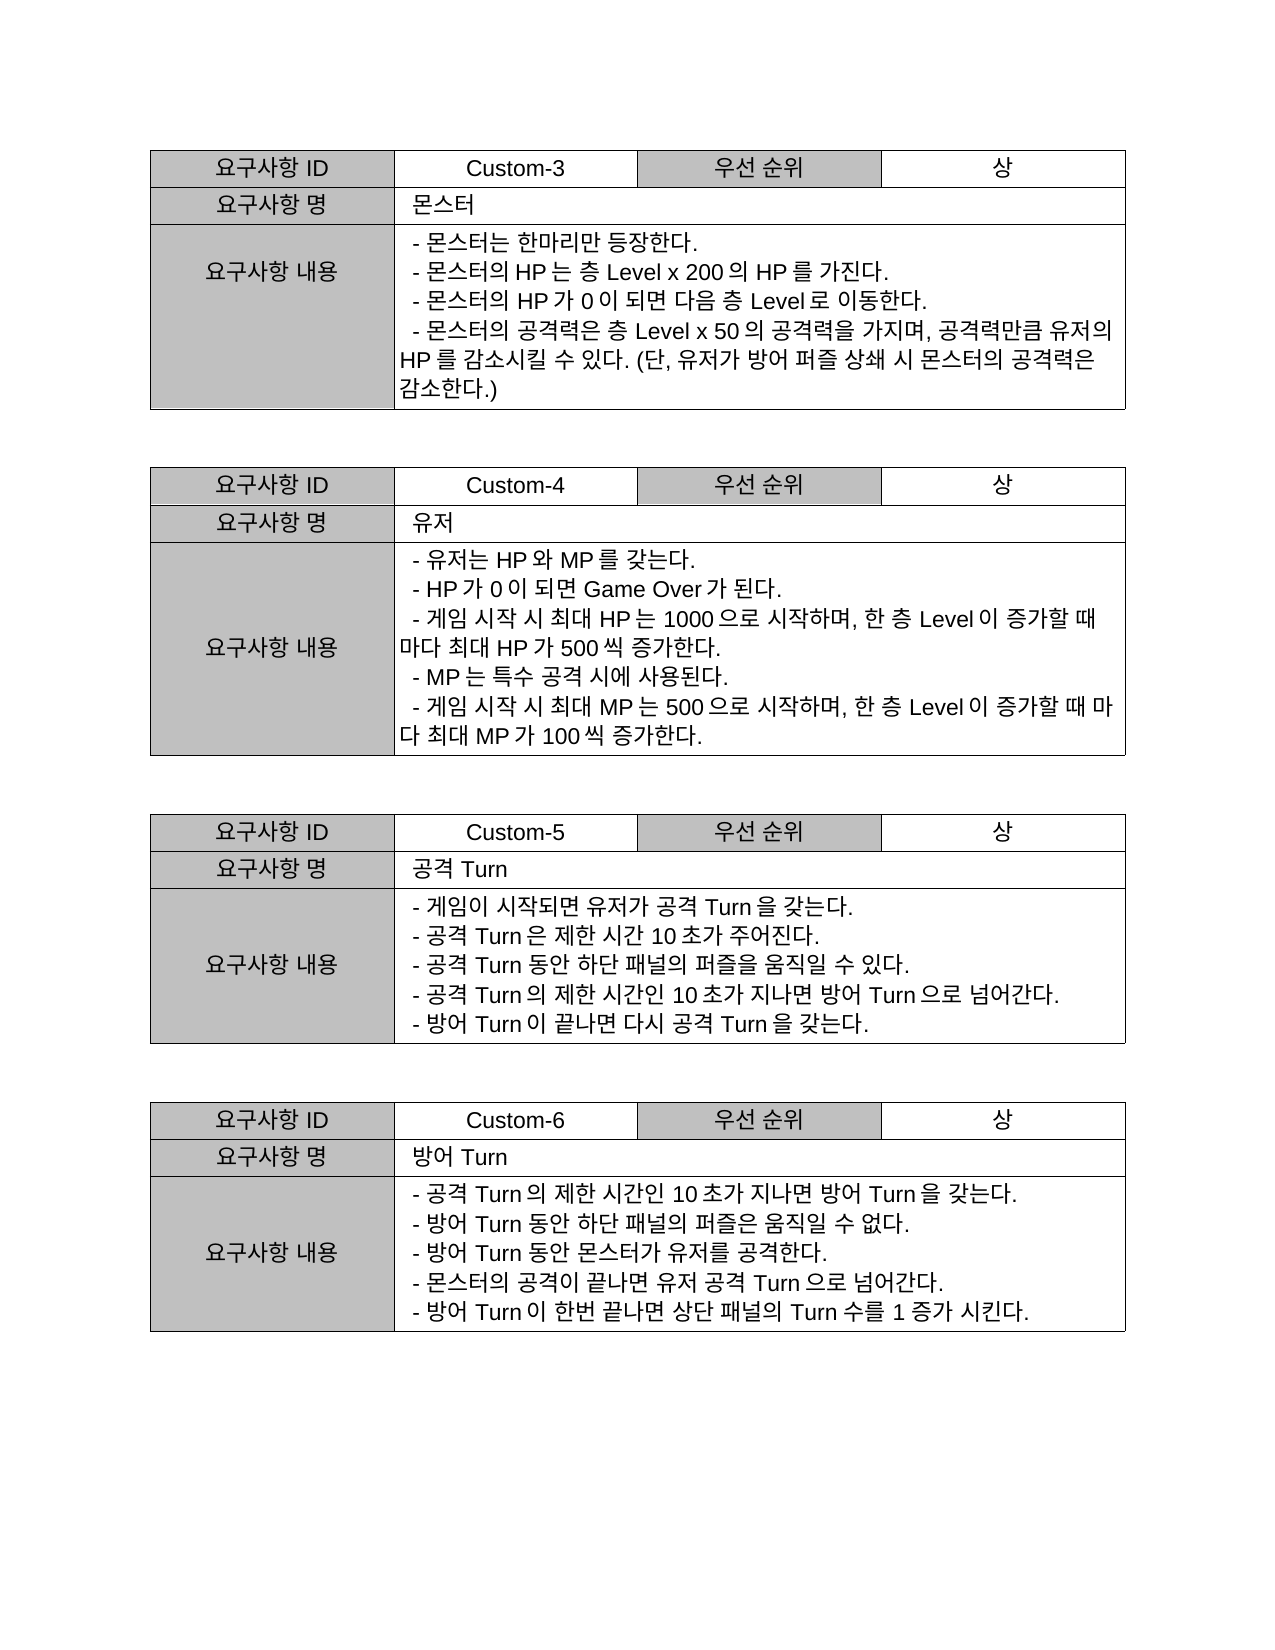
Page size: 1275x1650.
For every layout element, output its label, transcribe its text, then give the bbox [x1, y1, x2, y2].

table_cell - 게임이 시작되면 유저가 공격 Turn을 갖는다. - 공격 Turn은 제한 시간 10초가 주어진다. - 공격 Turn 동안 하단 패널의 퍼즐을 움직일 수 있다. - 공격 Turn의 제한 시간인 10초가 지나면 방어 Turn으로 넘어간다. - 방어 Turn이 끝나면 다시 공격 Turn을 갖는다. [395, 889, 1125, 1043]
table_header Custom-6 [395, 1103, 637, 1139]
table_header Custom-4 [395, 468, 637, 504]
table_cell 요구사항 명 [151, 188, 394, 224]
table_cell 요구사항 명 [151, 506, 394, 542]
table_header 요구사항 ID [151, 151, 394, 187]
table_cell - 공격 Turn의 제한 시간인 10초가 지나면 방어 Turn을 갖는다. - 방어 Turn 동안 하단 패널의 퍼즐은 움직일 수 없다. - 방어 Turn 동안 몬스터가 유저를 공격한다. - 몬스터의 공격이 끝나면 유저 공격 Turn으로 넘어간다. - 방어 Turn이 한번 끝나면 상단 패널의 Turn 수를 1 증가 시킨다. [395, 1177, 1125, 1331]
table_cell 방어 Turn [395, 1140, 1125, 1176]
table_cell - 몬스터는 한마리만 등장한다. - 몬스터의HP는 층 Level x 200의 HP를 가진다. - 몬스터의 HP가 0이 되면 다음 층 Level로 이동한다. - 몬스터의 공격력은 층 Level x 50의 공격력을 가지며, 공격력만큼 유저의 HP를 감소시킬 수 있다. (단, 유저가 방어 퍼즐 상쇄 시 몬스터의 공격력은 감소한다.) [395, 225, 1125, 408]
table_cell 요구사항 내용 [151, 225, 394, 408]
table_header 상 [882, 815, 1125, 851]
table_header 요구사항 ID [151, 815, 394, 851]
table_cell 요구사항 내용 [151, 1177, 394, 1331]
table_cell 유저 [395, 506, 1125, 542]
table_header 요구사항 ID [151, 1103, 394, 1139]
table_header 상 [882, 151, 1125, 187]
table_cell 요구사항 내용 [151, 889, 394, 1043]
table_header 우선 순위 [638, 1103, 881, 1139]
table_cell - 유저는 HP와 MP를 갖는다. - HP가 0이 되면 Game Over가 된다. - 게임 시작 시 최대 HP는 1000으로 시작하며, 한 층 Level이 증가할 때 마다 최대 HP가 500씩 증가한다. - MP는 특수 공격 시에 사용된다. - 게임 시작 시 최대 MP는 500으로 시작하며, 한 층 Level이 증가할 때 마다 최대 MP가 100씩 증가한다. [395, 543, 1125, 755]
table_cell 요구사항 명 [151, 1140, 394, 1176]
table_header 상 [882, 468, 1125, 504]
table_header Custom-3 [395, 151, 637, 187]
table_header 우선 순위 [638, 815, 881, 851]
table_cell 공격 Turn [395, 852, 1125, 888]
table_header 요구사항 ID [151, 468, 394, 504]
table_header Custom-5 [395, 815, 637, 851]
table_header 우선 순위 [638, 468, 881, 504]
table_header 우선 순위 [638, 151, 881, 187]
table_cell 요구사항 명 [151, 852, 394, 888]
table_cell 요구사항 내용 [151, 543, 394, 755]
table_header 상 [882, 1103, 1125, 1139]
table_cell 몬스터 [395, 188, 1125, 224]
